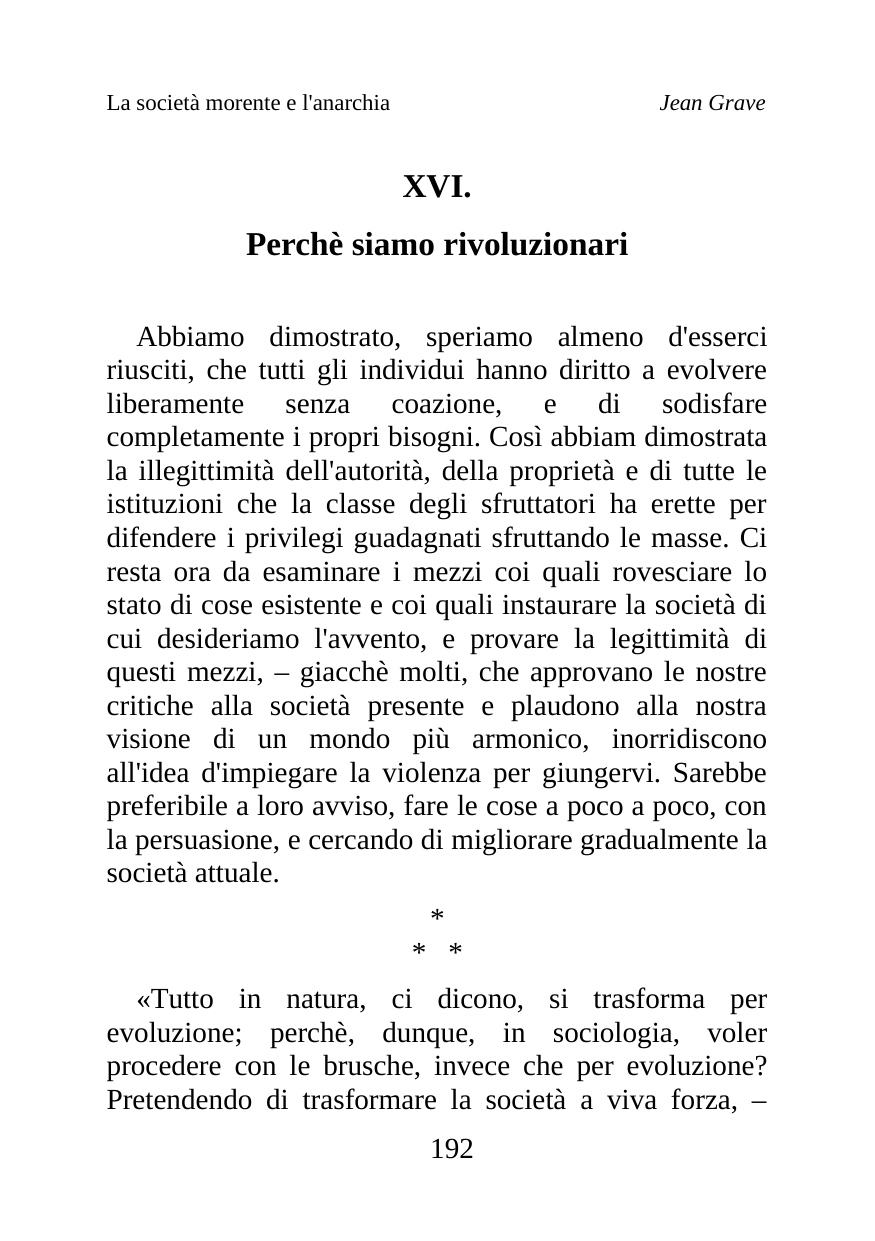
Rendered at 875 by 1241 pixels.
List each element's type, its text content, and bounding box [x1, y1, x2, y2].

text Abbiamo dimostrato, speriamo almeno d'esserci riusciti, che tutti gli individui hanno diritto a evolvere liberamente senza coazione, e di sodisfare completamente i propri bisogni. Così abbiam dimostrata la illegittimità dell'autorità, della proprietà e di tutte le istituzioni che la classe degli sfruttatori ha erette per difendere i privilegi guadagnati sfruttando le masse. Ci resta ora da esaminare i mezzi coi quali rovesciare lo stato di cose esistente e coi quali instaurare la società di cui desideriamo l'avvento, e provare la legittimità di questi mezzi, – giacchè molti, che approvano le nostre critiche alla società presente e plaudono alla nostra visione di un mondo più armonico, inorridiscono all'idea d'impiegare la violenza per giungervi. Sarebbe preferibile a loro avviso, fare le cose a poco a poco, con la persuasione, e cercando di migliorare gradualmente la società attuale. [106, 319, 768, 889]
text «Tutto in natura, ci dicono, si trasforma per evoluzione; perchè, dunque, in sociologia, voler procedere con le brusche, invece che per evoluzione? Pretendendo di trasformare la società a viva forza, – [106, 981, 768, 1115]
subtitle XVI. Perchè siamo rivoluzionari [106, 166, 768, 262]
text * * * [106, 902, 768, 969]
